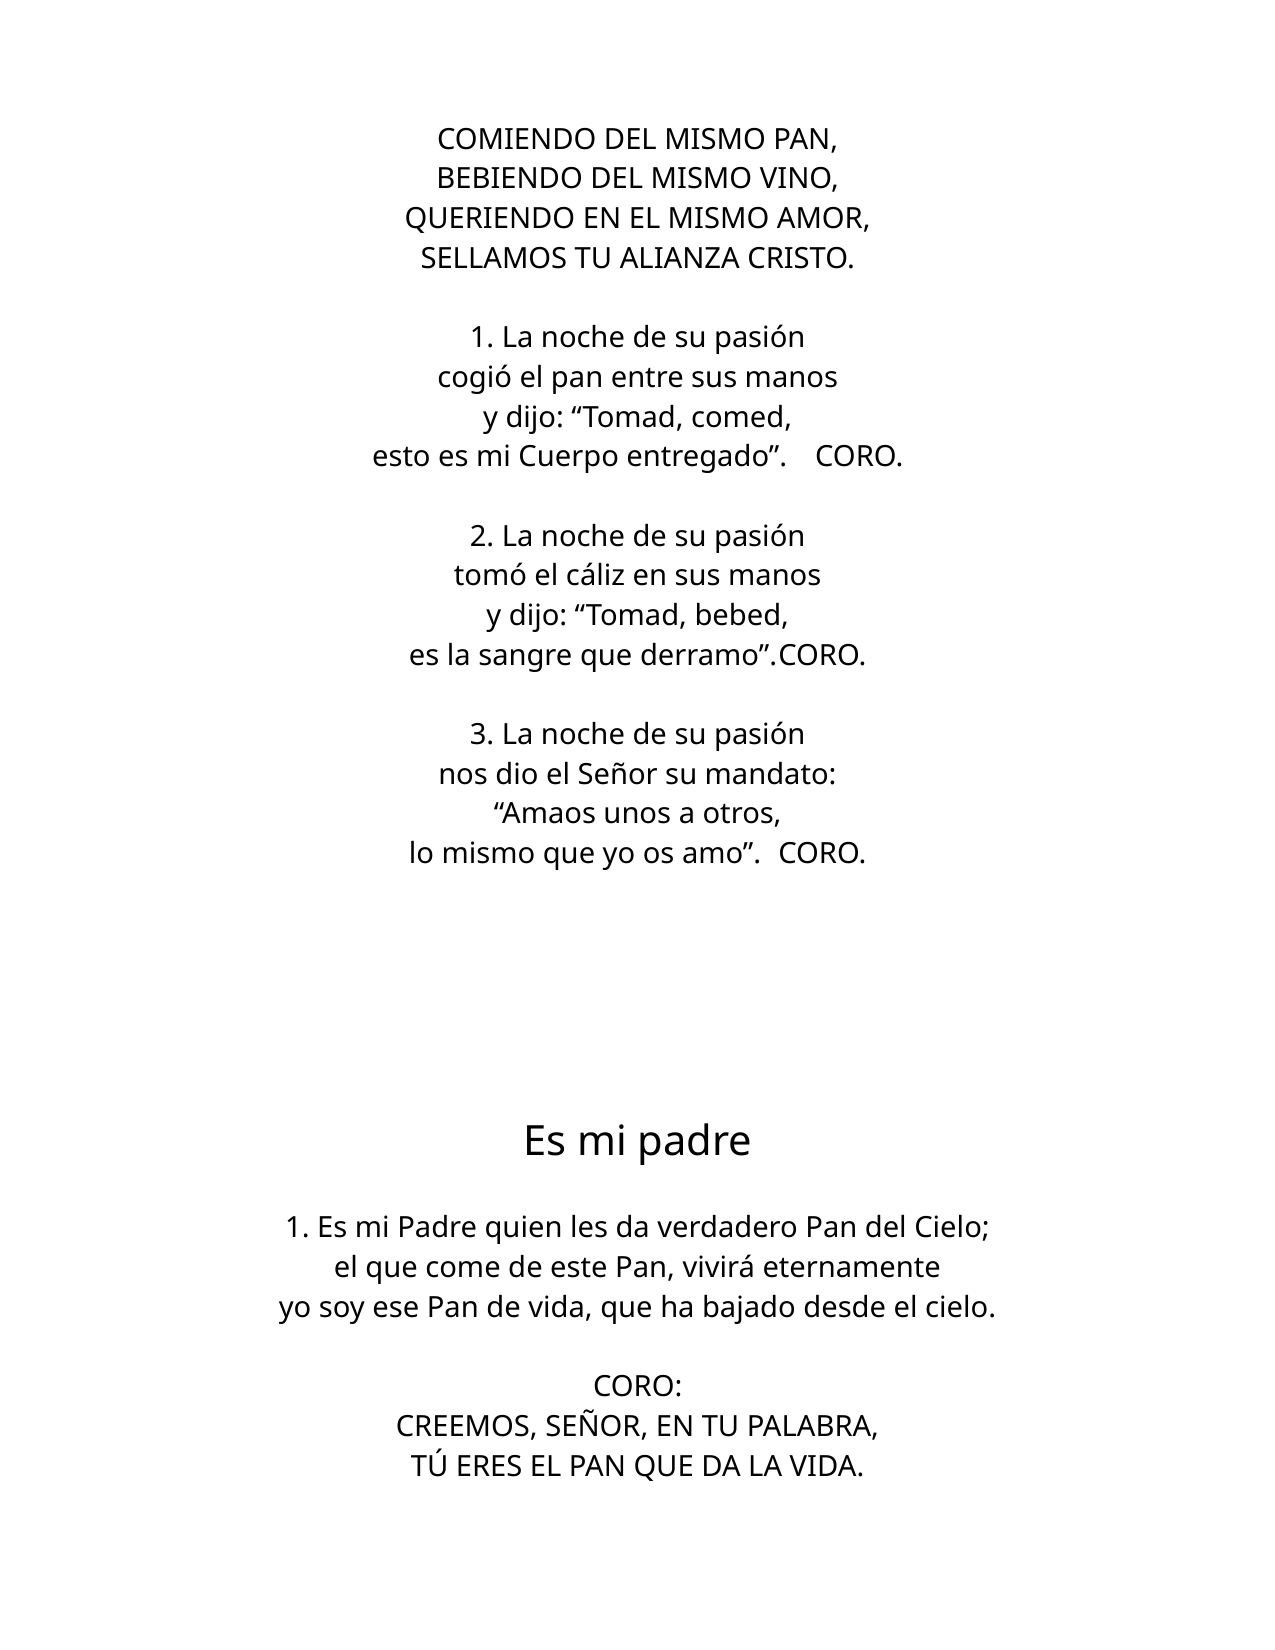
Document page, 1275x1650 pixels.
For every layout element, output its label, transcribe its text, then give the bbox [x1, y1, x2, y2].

text y dijo: “Tomad, bebed, [118, 594, 1157, 634]
text 3. La noche de su pasión [118, 713, 1157, 753]
text esto es mi Cuerpo entregado”. CORO. [118, 436, 1157, 475]
text CREEMOS, SEÑOR, EN TU PALABRA, [118, 1405, 1157, 1445]
text TÚ ERES EL PAN QUE DA LA VIDA. [118, 1445, 1157, 1484]
text el que come de este Pan, vivirá eternamente [118, 1246, 1157, 1286]
text 2. La noche de su pasión [118, 515, 1157, 555]
text lo mismo que yo os amo”. CORO. [118, 832, 1157, 872]
text tomó el cáliz en sus manos [118, 555, 1157, 594]
text 1. La noche de su pasión [118, 317, 1157, 356]
text BEBIENDO DEL MISMO VINO, [118, 158, 1157, 197]
text COMIENDO DEL MISMO PAN, [118, 118, 1157, 158]
text 1. Es mi Padre quien les da verdadero Pan del Cielo; [118, 1207, 1157, 1246]
text yo soy ese Pan de vida, que ha bajado desde el cielo. [118, 1286, 1157, 1326]
text QUERIENDO EN EL MISMO AMOR, [118, 197, 1157, 237]
text es la sangre que derramo”. CORO. [118, 634, 1157, 674]
text SELLAMOS TU ALIANZA CRISTO. [118, 237, 1157, 277]
text “Amaos unos a otros, [118, 793, 1157, 832]
text CORO: [118, 1366, 1157, 1405]
text Es mi padre [118, 1110, 1157, 1167]
text nos dio el Señor su mandato: [118, 753, 1157, 793]
text y dijo: “Tomad, comed, [118, 396, 1157, 436]
text cogió el pan entre sus manos [118, 356, 1157, 396]
